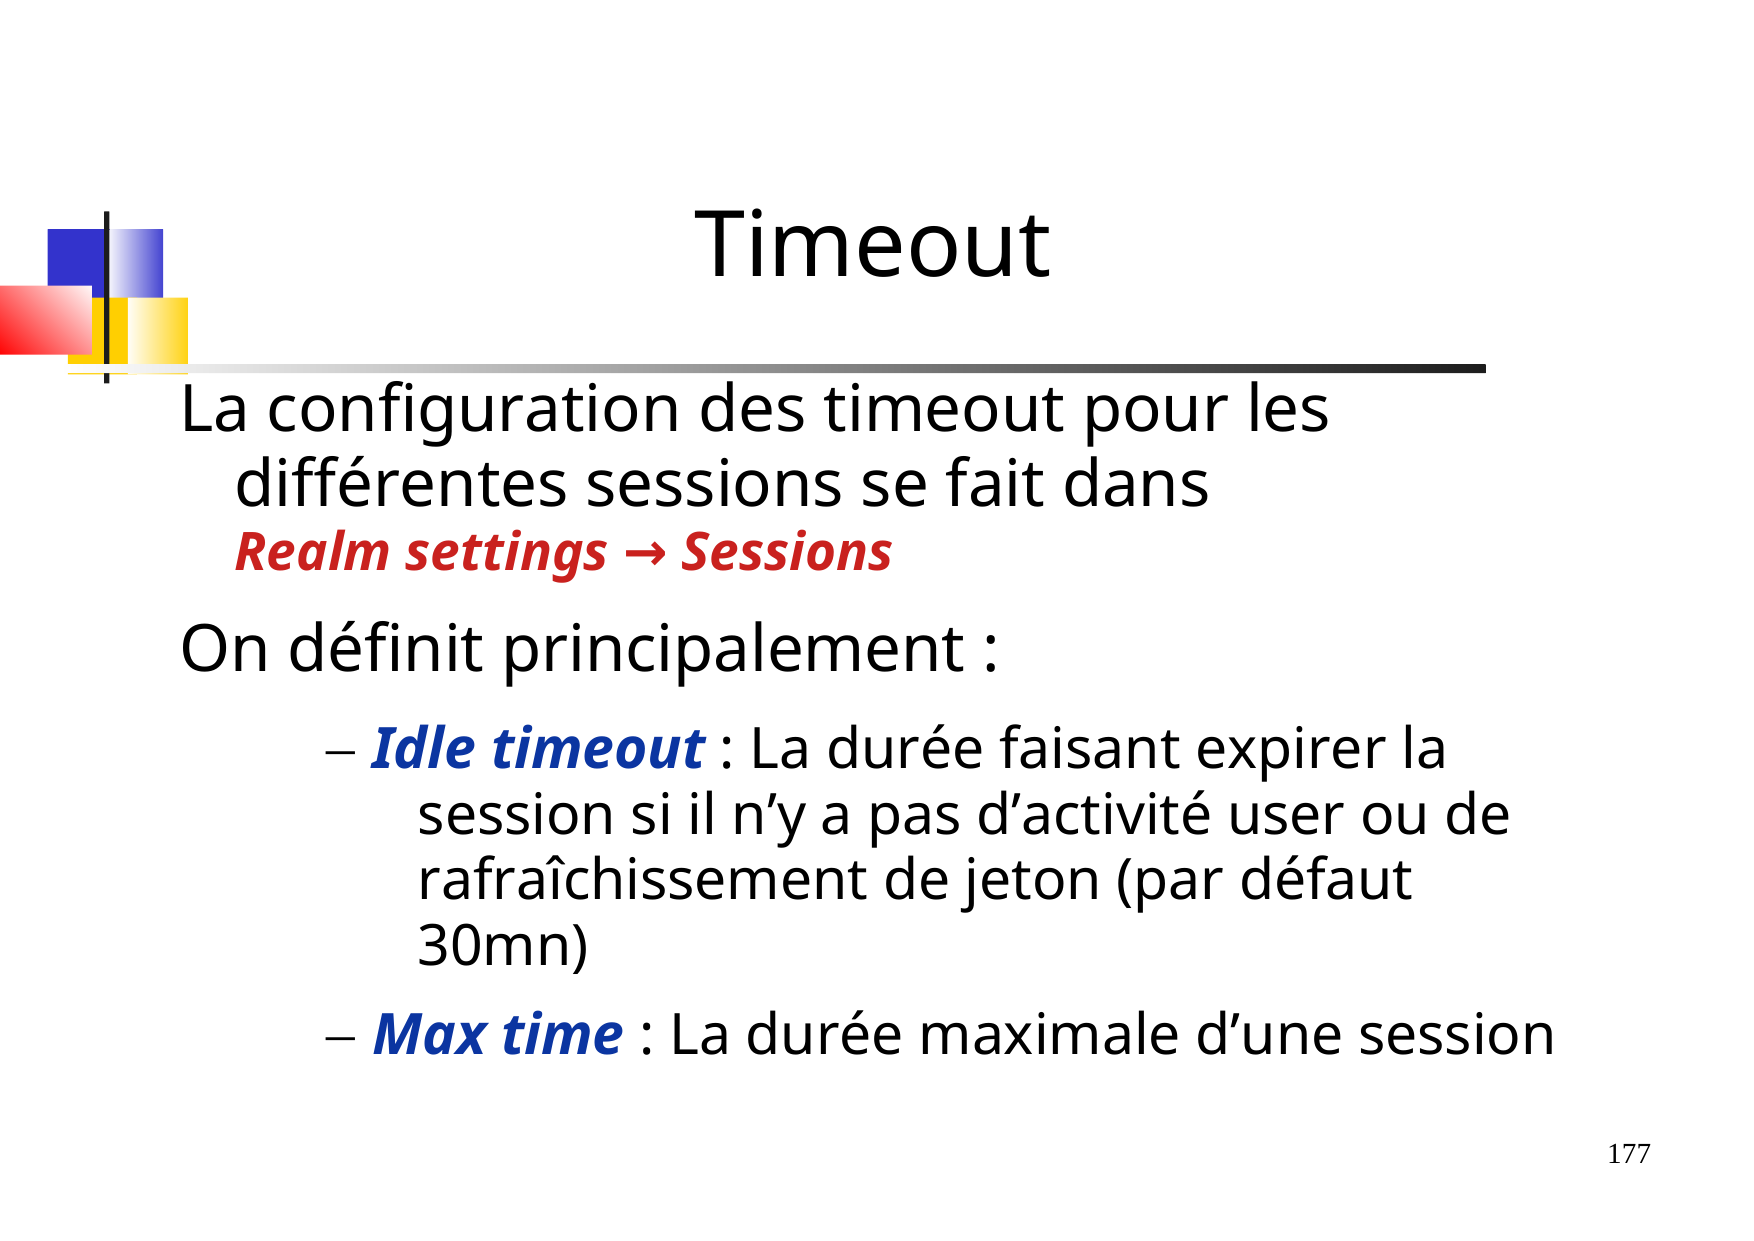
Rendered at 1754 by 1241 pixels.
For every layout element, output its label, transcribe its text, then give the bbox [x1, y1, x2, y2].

list La configuration des timeout pour les différentes sessions se fait dans Realm settings → Sessions On définit principalement : Idle timeout : La durée faisant expirer la session si il n’y a pas d’activité user ou de rafraîchissement de jeton (par défaut 30mn) Max time : La durée maximale d’une session [179, 371, 1567, 1091]
title Timeout [179, 139, 1567, 351]
